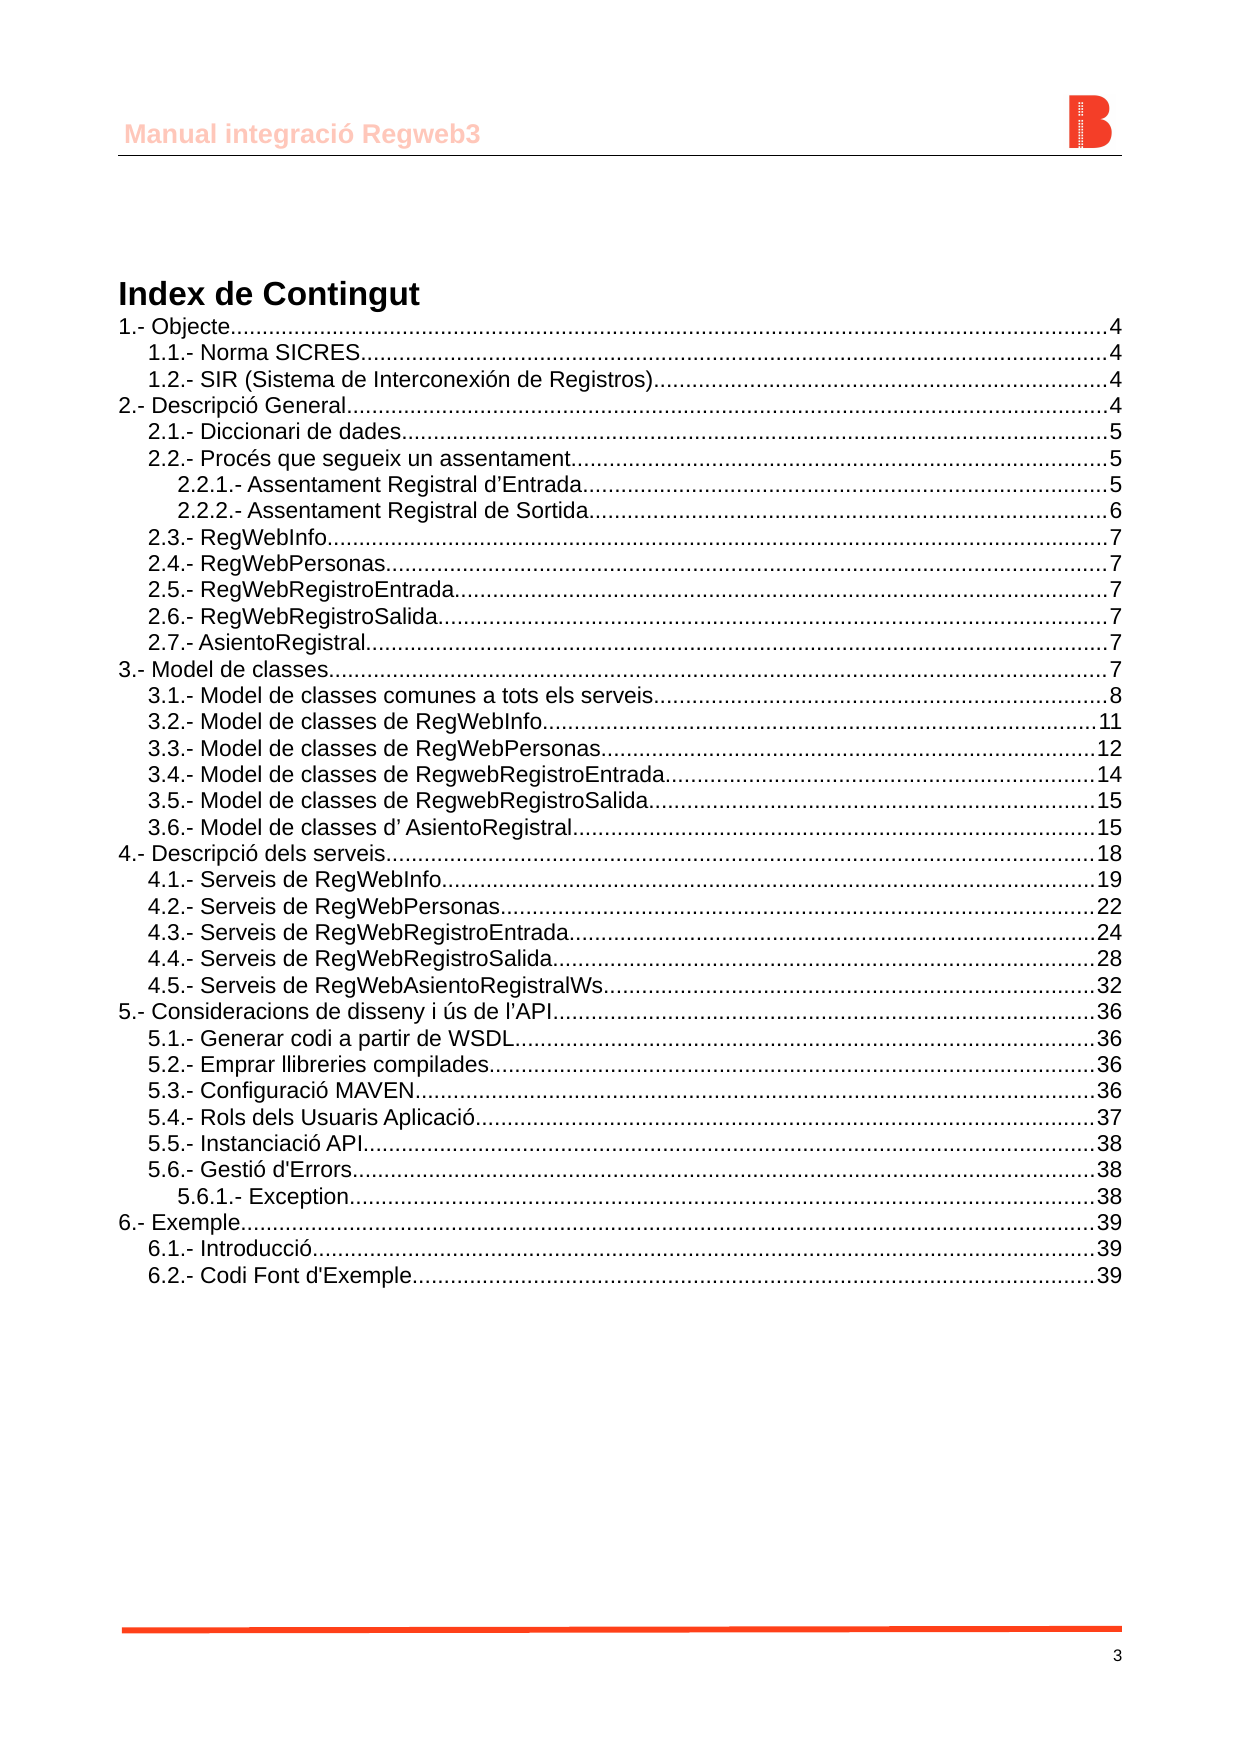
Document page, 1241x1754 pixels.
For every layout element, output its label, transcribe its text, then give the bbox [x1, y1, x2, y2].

text 2.5.- RegWebRegistroEntrada 7 [148, 576, 1122, 603]
text 4.- Descripció dels serveis 18 [118, 840, 1122, 866]
text 6.2.- Codi Font d'Exemple 39 [148, 1262, 1122, 1288]
text 5.1.- Generar codi a partir de WSDL 36 [148, 1024, 1122, 1051]
text 2.4.- RegWebPersonas 7 [148, 550, 1122, 576]
text 1.1.- Norma SICRES 4 [148, 339, 1122, 366]
text 2.2.- Procés que segueix un assentament 5 [148, 445, 1122, 471]
text 2.- Descripció General 4 [118, 392, 1122, 418]
text 3.5.- Model de classes de RegwebRegistroSalida 15 [148, 787, 1122, 814]
text 4.3.- Serveis de RegWebRegistroEntrada 24 [148, 919, 1122, 945]
text 2.3.- RegWebInfo 7 [148, 524, 1122, 550]
text 2.6.- RegWebRegistroSalida 7 [148, 603, 1122, 629]
text 6.1.- Introducció 39 [148, 1235, 1122, 1262]
text 3.6.- Model de classes d’ AsientoRegistral 15 [148, 814, 1122, 840]
text 5.6.1.- Exception 38 [177, 1183, 1122, 1209]
text 5.5.- Instanciació API 38 [148, 1130, 1122, 1156]
text 4.4.- Serveis de RegWebRegistroSalida 28 [148, 945, 1122, 972]
text 1.- Objecte 4 [118, 313, 1122, 339]
subtitle Index de Contingut [118, 274, 1122, 313]
text 6.- Exemple 39 [118, 1209, 1122, 1235]
text 2.1.- Diccionari de dades 5 [148, 418, 1122, 445]
text 4.2.- Serveis de RegWebPersonas 22 [148, 893, 1122, 919]
text 4.5.- Serveis de RegWebAsientoRegistralWs 32 [148, 972, 1122, 998]
text 5.- Consideracions de disseny i ús de l’API 36 [118, 998, 1122, 1024]
text 5.6.- Gestió d'Errors 38 [148, 1156, 1122, 1183]
text 2.7.- AsientoRegistral 7 [148, 629, 1122, 656]
text 4.1.- Serveis de RegWebInfo 19 [148, 866, 1122, 893]
text 5.3.- Configuració MAVEN 36 [148, 1077, 1122, 1103]
text 3.1.- Model de classes comunes a tots els serveis 8 [148, 682, 1122, 708]
text 3.- Model de classes 7 [118, 656, 1122, 682]
text 3.2.- Model de classes de RegWebInfo 11 [148, 708, 1122, 734]
text 1.2.- SIR (Sistema de Interconexión de Registros) 4 [148, 366, 1122, 392]
text 5.4.- Rols dels Usuaris Aplicació 37 [148, 1103, 1122, 1130]
text 2.2.2.- Assentament Registral de Sortida 6 [177, 497, 1122, 524]
text 2.2.1.- Assentament Registral d’Entrada 5 [177, 471, 1122, 497]
text 5.2.- Emprar llibreries compilades 36 [148, 1051, 1122, 1077]
text 3.4.- Model de classes de RegwebRegistroEntrada 14 [148, 761, 1122, 787]
picture [1063, 94, 1117, 150]
text 3.3.- Model de classes de RegWebPersonas 12 [148, 734, 1122, 761]
